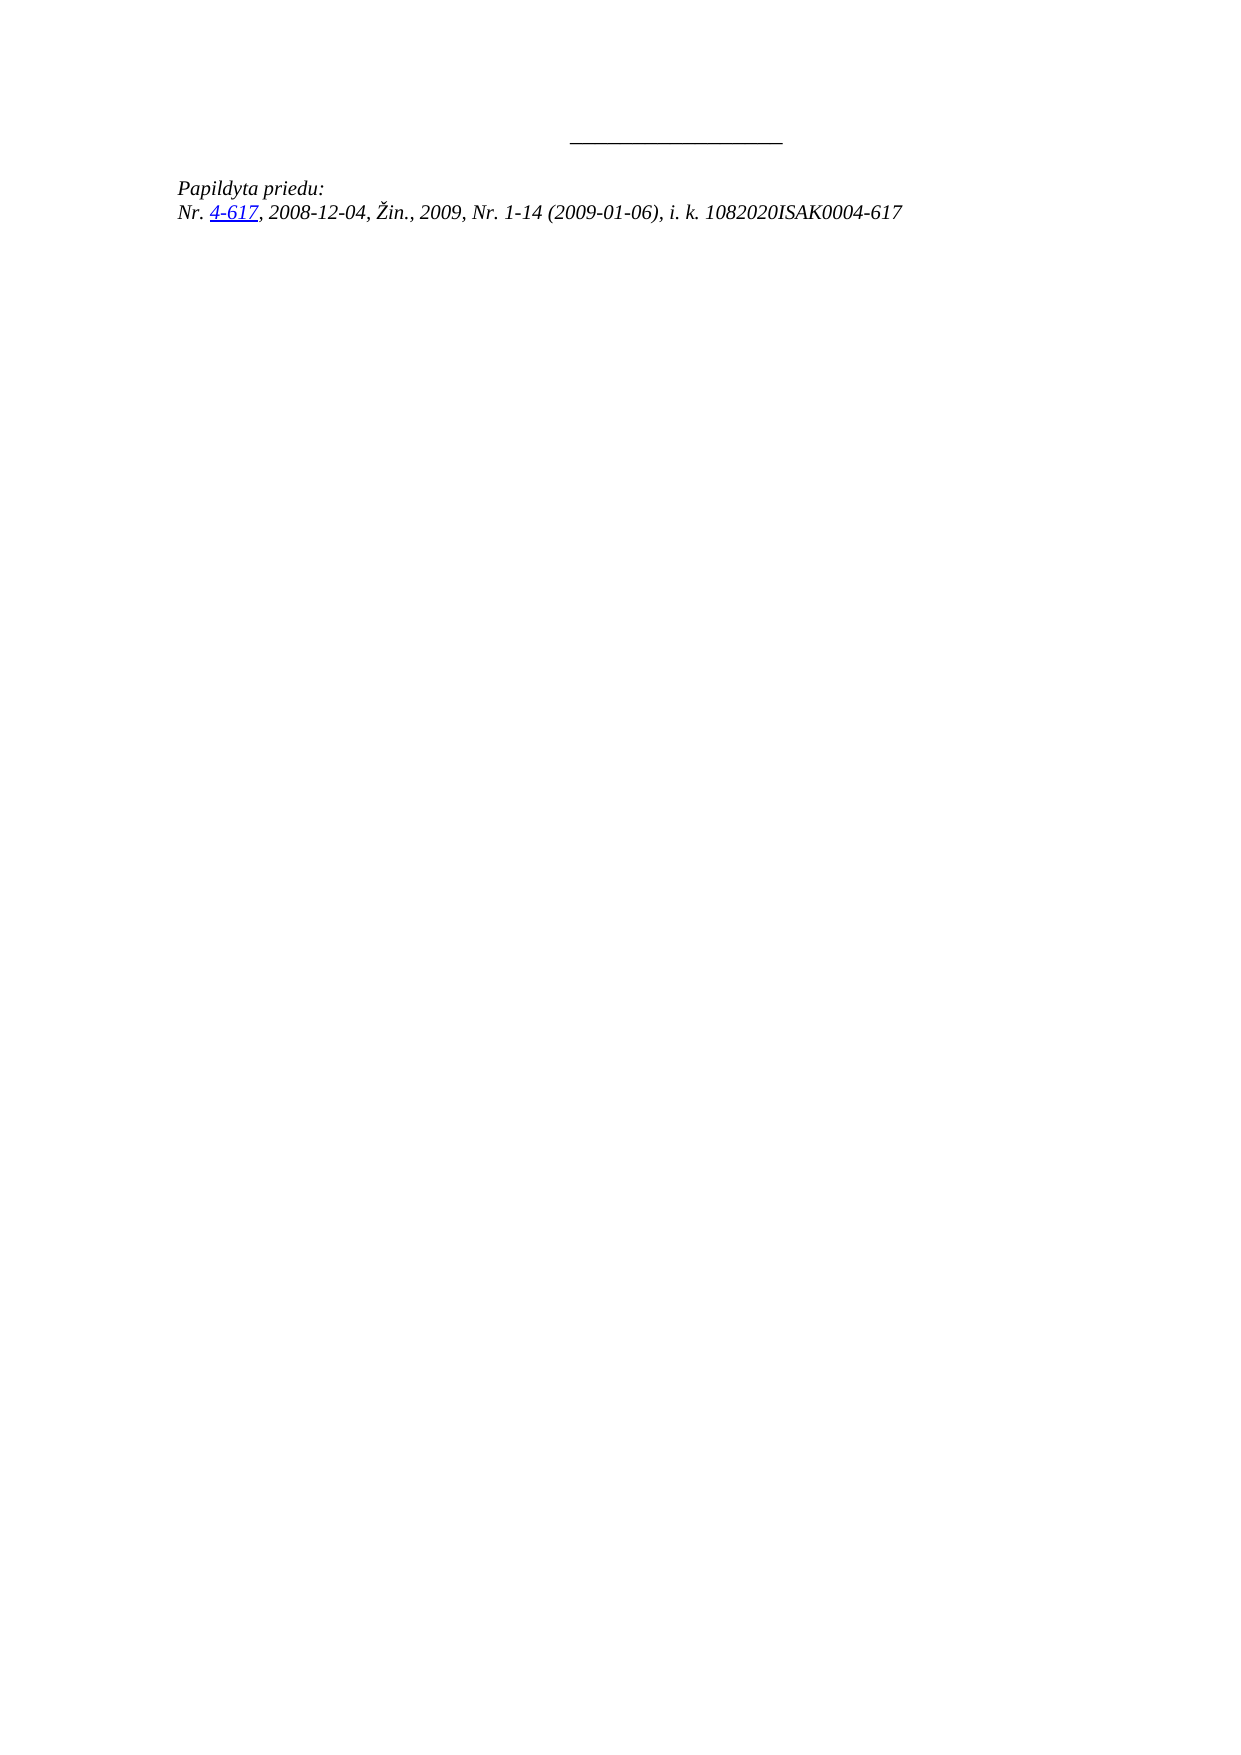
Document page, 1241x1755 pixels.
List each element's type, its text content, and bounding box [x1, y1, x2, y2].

text Nr. 4-617, 2008-12-04, Žin., 2009, Nr. 1-14 (2009-01-06), i. k. 1082020ISAK0004-617 [177, 200, 1181, 224]
text _________________ [177, 118, 1181, 147]
text Papildyta priedu: [177, 176, 1181, 200]
